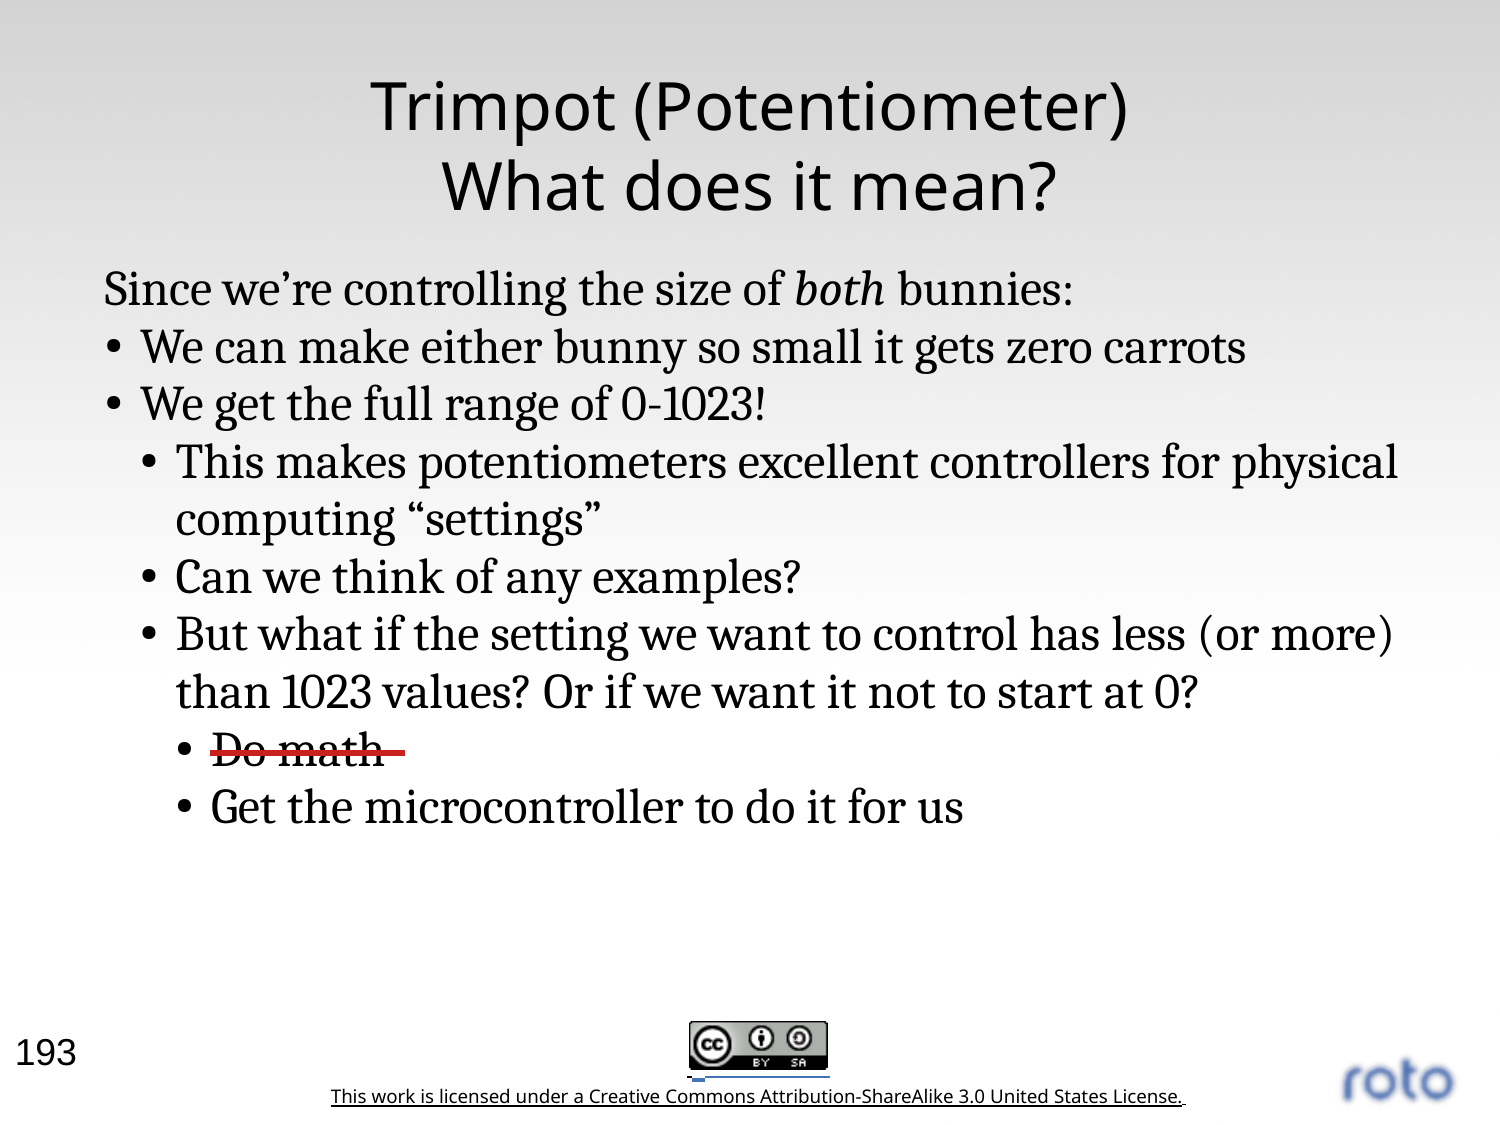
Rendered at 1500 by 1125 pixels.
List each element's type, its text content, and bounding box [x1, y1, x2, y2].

title Trimpot (Potentiometer) What does it mean? [112, 49, 1388, 238]
picture [0, 0, 1500, 1125]
text_box Since we’re controlling the size of both bunnies: We can make either bunny so small it gets zero carrots We get the full range of 0-1023! This makes potentiometers excellent controllers for physical computing “settings” Can we think of any examples? But what if the setting we want to control has less (or more) than 1023 values? Or if we want it not to start at 0? Do math Get the microcontroller to do it for us [90, 253, 1426, 1041]
